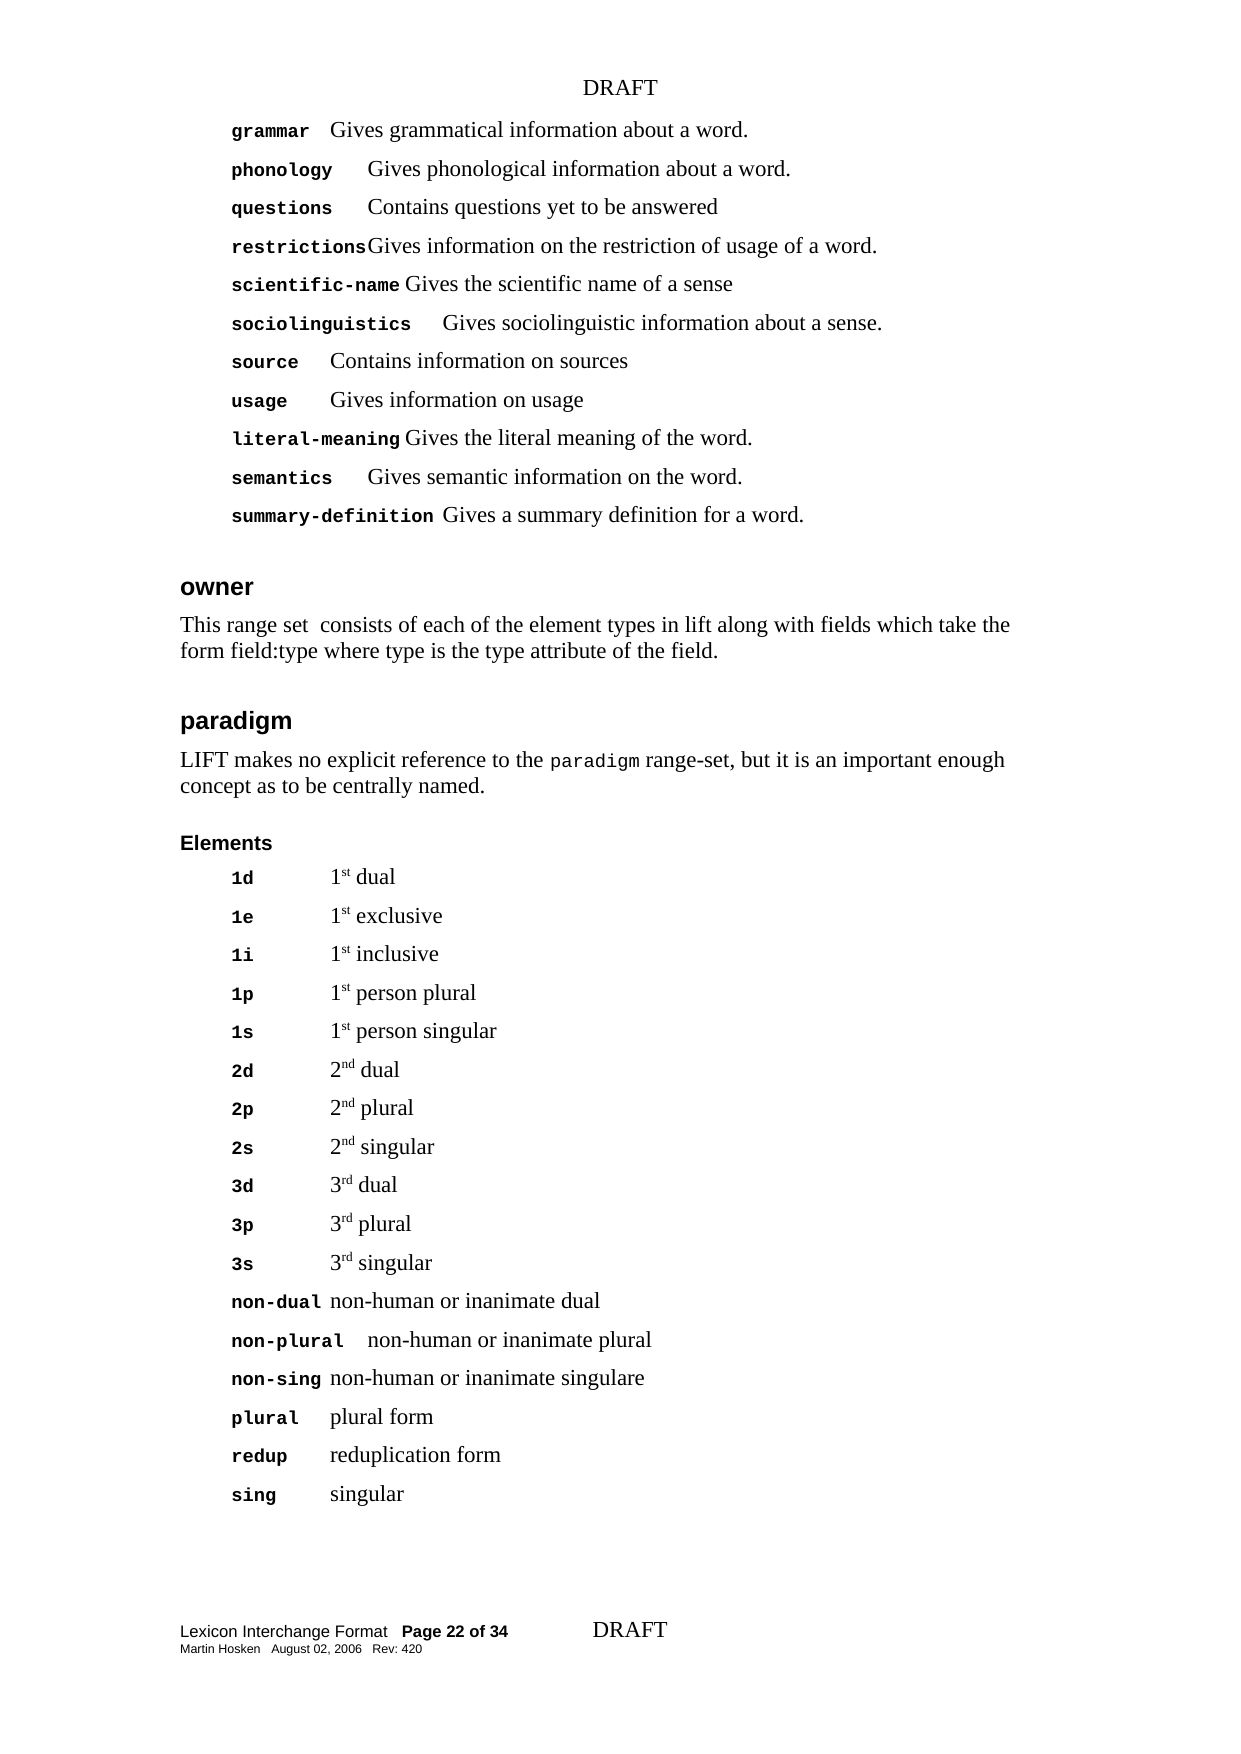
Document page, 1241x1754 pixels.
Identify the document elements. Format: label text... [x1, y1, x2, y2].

text redup reduplication form [231, 1442, 1061, 1468]
text This range set consists of each of the element types in lift along with fields which take the form field:type where type is the type attribute of the field. [180, 612, 1061, 663]
text semantics Gives semantic information on the word. [231, 464, 1061, 490]
text source Contains information on sources [231, 348, 1061, 374]
text 1i 1st inclusive [231, 941, 1061, 967]
text 1e 1st exclusive [231, 903, 1061, 929]
text usage Gives information on usage [231, 387, 1061, 413]
text summary-definition Gives a summary definition for a word. [231, 502, 1061, 528]
subtitle Elements [180, 832, 1061, 855]
text plural plural form [231, 1404, 1061, 1430]
text 1d 1st dual [231, 864, 1061, 890]
text non-plural non-human or inanimate plural [231, 1327, 1061, 1353]
text 2p 2nd plural [231, 1095, 1061, 1121]
text phonology Gives phonological information about a word. [231, 156, 1061, 182]
text sociolinguistics Gives sociolinguistic information about a sense. [231, 310, 1061, 336]
text grammar Gives grammatical information about a word. [231, 117, 1061, 143]
text 3p 3rd plural [231, 1211, 1061, 1237]
text LIFT makes no explicit reference to the paradigm range-set, but it is an important enough concept as to be centrally named. [180, 747, 1061, 798]
text 1p 1st person plural [231, 980, 1061, 1006]
subtitle paradigm [180, 707, 1061, 735]
text literal-meaning Gives the literal meaning of the word. [231, 425, 1061, 451]
text 2d 2nd dual [231, 1057, 1061, 1083]
text scientific-name Gives the scientific name of a sense [231, 271, 1061, 297]
text 1s 1st person singular [231, 1018, 1061, 1044]
text 2s 2nd singular [231, 1134, 1061, 1160]
text 3d 3rd dual [231, 1172, 1061, 1198]
text non-sing non-human or inanimate singulare [231, 1365, 1061, 1391]
text sing singular [231, 1481, 1061, 1507]
text restrictions Gives information on the restriction of usage of a word. [231, 233, 1061, 259]
subtitle owner [180, 572, 1061, 600]
text non-dual non-human or inanimate dual [231, 1288, 1061, 1314]
text questions Contains questions yet to be answered [231, 194, 1061, 220]
text 3s 3rd singular [231, 1249, 1061, 1276]
